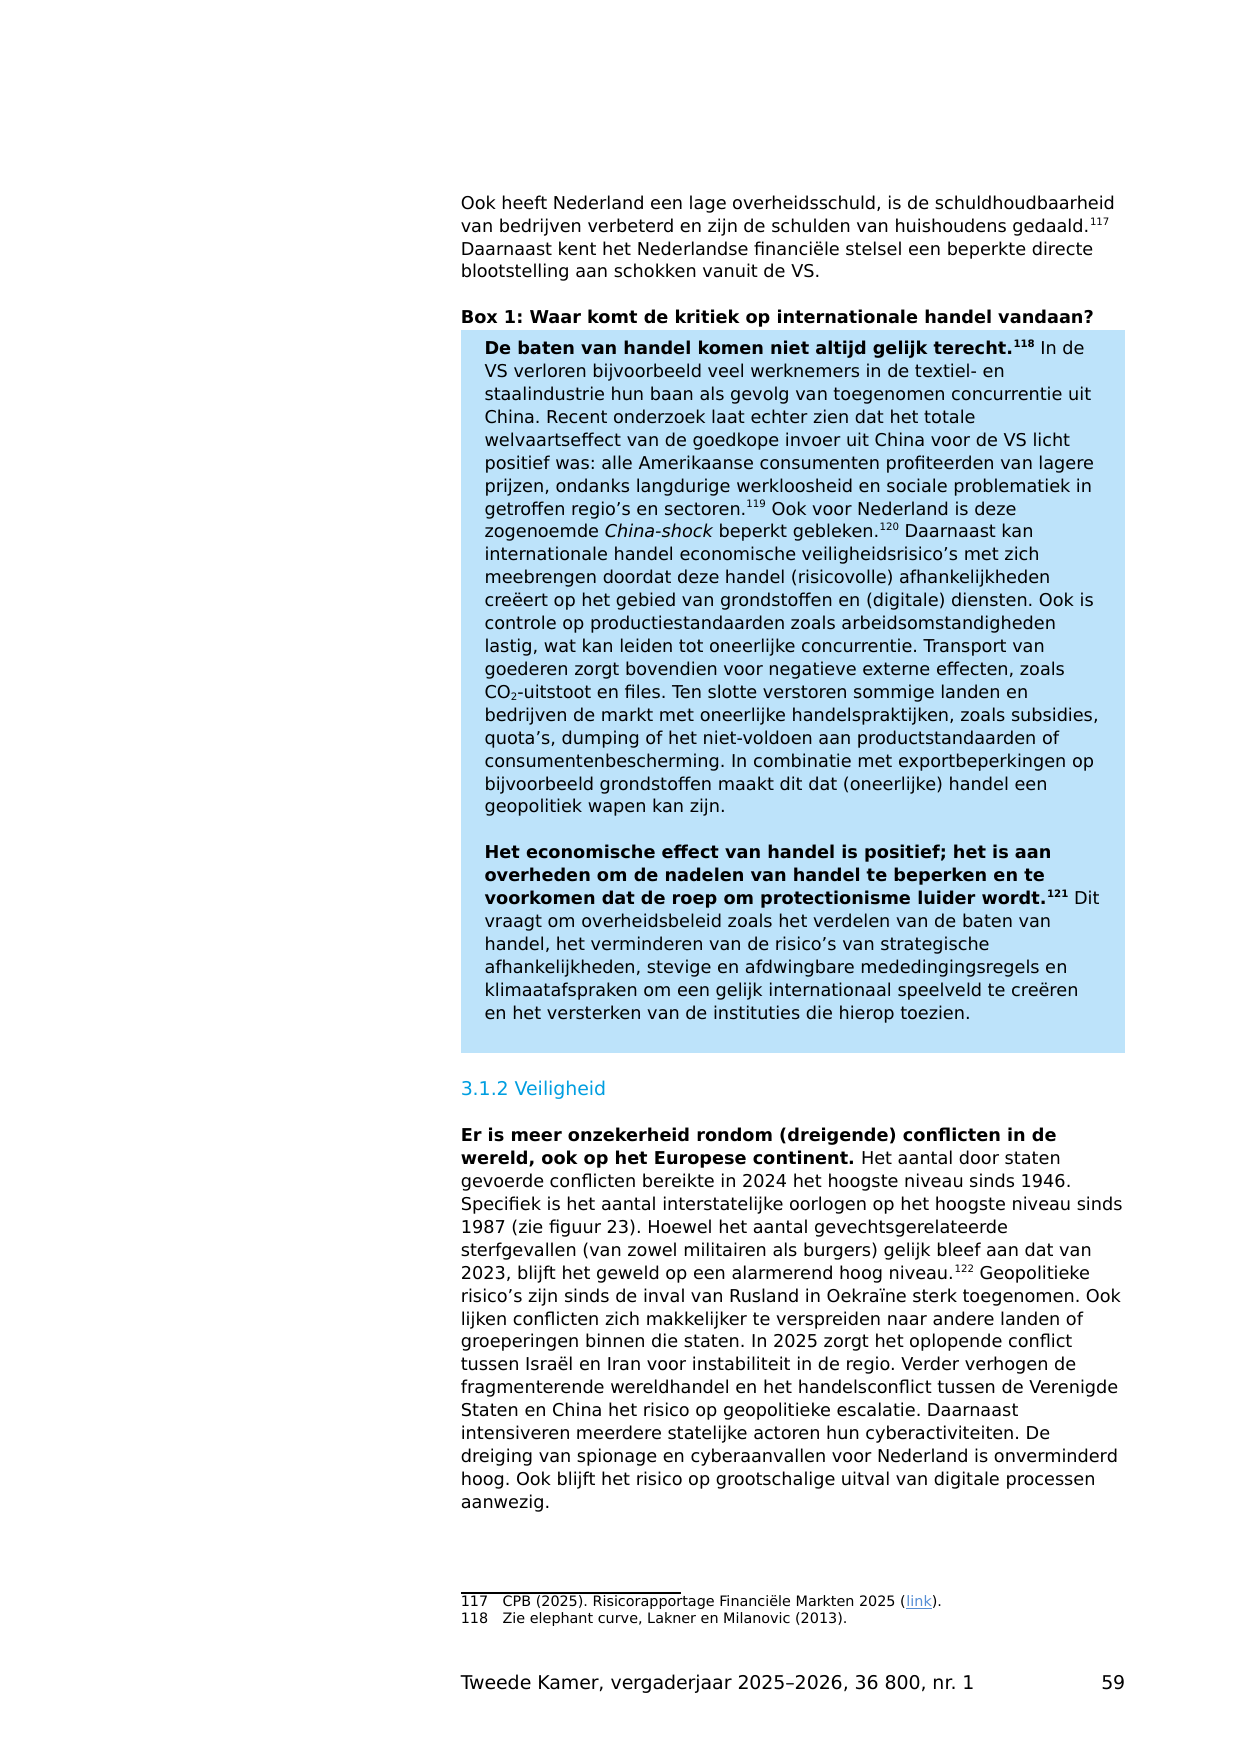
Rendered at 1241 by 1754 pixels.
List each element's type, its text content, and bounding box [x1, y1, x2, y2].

text Er is meer onzekerheid rondom (dreigende) conflicten in de wereld, ook op het Europese continent. Het aantal door staten gevoerde conflicten bereikte in 2024 het hoogste niveau sinds 1946. Specifiek is het aantal interstatelijke oorlogen op het hoogste niveau sinds 1987 (zie figuur 23). Hoewel het aantal gevechtsgerelateerde sterfgevallen (van zowel militairen als burgers) gelijk bleef aan dat van 2023, blijft het geweld op een alarmerend hoog niveau. Geopolitieke risico’s zijn sinds de inval van Rusland in Oekraïne sterk toegenomen. Ook lijken conflicten zich makkelijker te verspreiden naar andere landen of groeperingen binnen die staten. In 2025 zorgt het oplopende conflict tussen Israël en Iran voor instabiliteit in de regio. Verder verhogen de fragmenterende wereldhandel en het handelsconflict tussen de Verenigde Staten en China het risico op geopolitieke escalatie. Daarnaast intensiveren meerdere statelijke actoren hun cyberactiviteiten. De dreiging van spionage en cyberaanvallen voor Nederland is onverminderd hoog. Ook blijft het risico op grootschalige uitval van digitale processen aanwezig. [461, 1123, 1125, 1513]
text __CPB (2025). Risicorapportage Financiële Markten 2025 (link). [461, 1593, 1125, 1610]
table_header De baten van handel komen niet altijd gelijk terecht. In de VS verloren bijvoorbeeld veel werknemers in de textiel- en staalindustrie hun baan als gevolg van toegenomen concurrentie uit China. Recent onderzoek laat echter zien dat het totale welvaartseffect van de goedkope invoer uit China voor de VS licht positief was: alle Amerikaanse consumenten profiteerden van lagere prijzen, ondanks langdurige werkloosheid en sociale problematiek in getroffen regio’s en sectoren. Ook voor Nederland is deze zogenoemde China-shock beperkt gebleken. Daarnaast kan internationale handel economische veiligheidsrisico’s met zich meebrengen doordat deze handel (risicovolle) afhankelijkheden creëert op het gebied van grondstoffen en (digitale) diensten. Ook is controle op productiestandaarden zoals arbeidsomstandigheden lastig, wat kan leiden tot oneerlijke concurrentie. Transport van goederen zorgt bovendien voor negatieve externe effecten, zoals CO2-uitstoot en files. Ten slotte verstoren sommige landen en bedrijven de markt met oneerlijke handelspraktijken, zoals subsidies, quota’s, dumping of het niet-voldoen aan productstandaarden of consumentenbescherming. In combinatie met exportbeperkingen op bijvoorbeeld grondstoffen maakt dit dat (oneerlijke) handel een geopolitiek wapen kan zijn. Het economische effect van handel is positief; het is aan overheden om de nadelen van handel te beperken en te voorkomen dat de roep om protectionisme luider wordt. Dit vraagt om overheidsbeleid zoals het verdelen van de baten van handel, het verminderen van de risico’s van strategische afhankelijkheden, stevige en afdwingbare mededingingsregels en klimaatafspraken om een gelijk internationaal speelveld te creëren en het versterken van de instituties die hierop toezien. [461, 330, 1125, 1053]
text Ook heeft Nederland een lage overheidsschuld, is de schuldhoudbaarheid van bedrijven verbeterd en zijn de schulden van huishoudens gedaald. Daarnaast kent het Nederlandse financiële stelsel een beperkte directe blootstelling aan schokken vanuit de VS. [461, 191, 1125, 282]
text Box 1: Waar komt de kritiek op internationale handel vandaan? [461, 305, 1125, 328]
title 3.1.2 Veiligheid [461, 1078, 1125, 1099]
